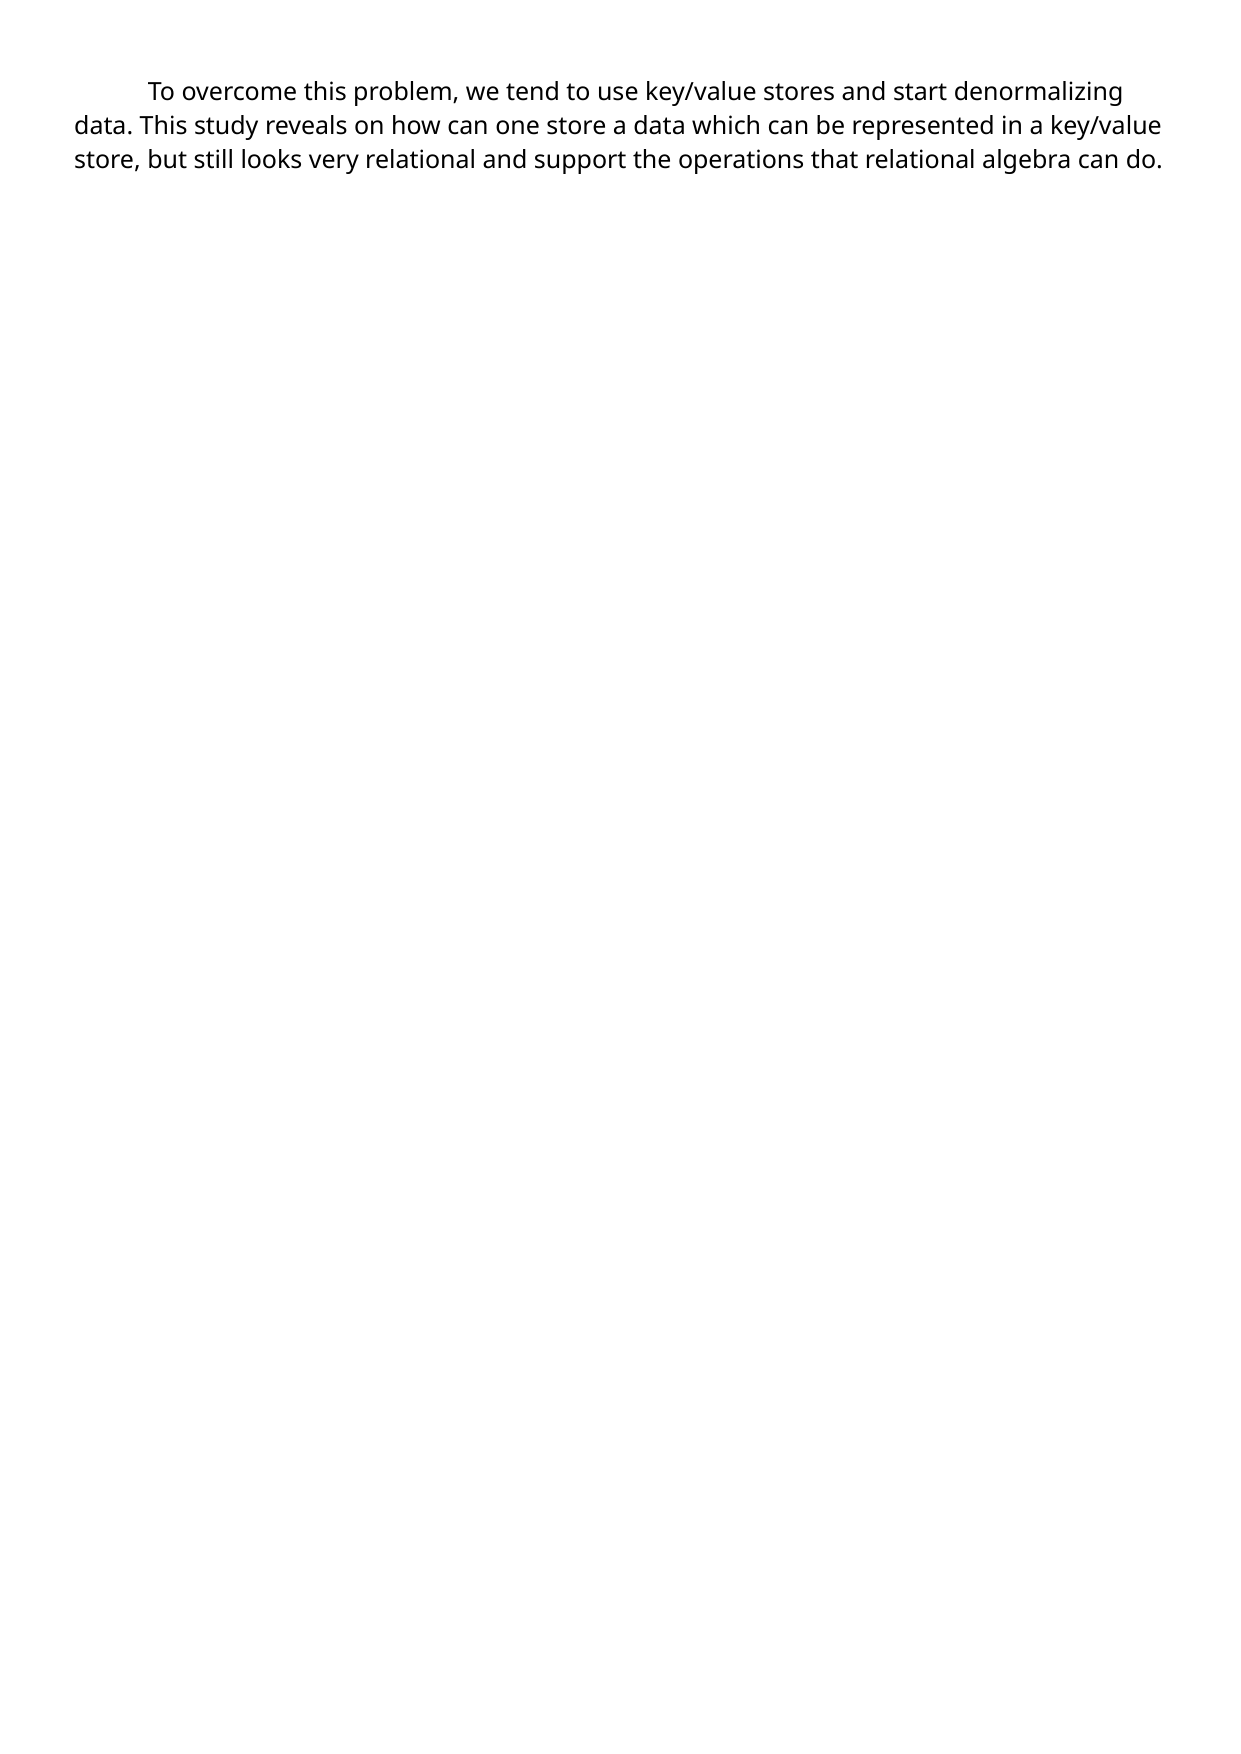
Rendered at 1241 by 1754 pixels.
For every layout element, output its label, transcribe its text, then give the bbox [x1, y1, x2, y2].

text To overcome this problem, we tend to use key/value stores and start denormalizing data. This study reveals on how can one store a data which can be represented in a key/value store, but still looks very relational and support the operations that relational algebra can do. [74, 74, 1166, 176]
